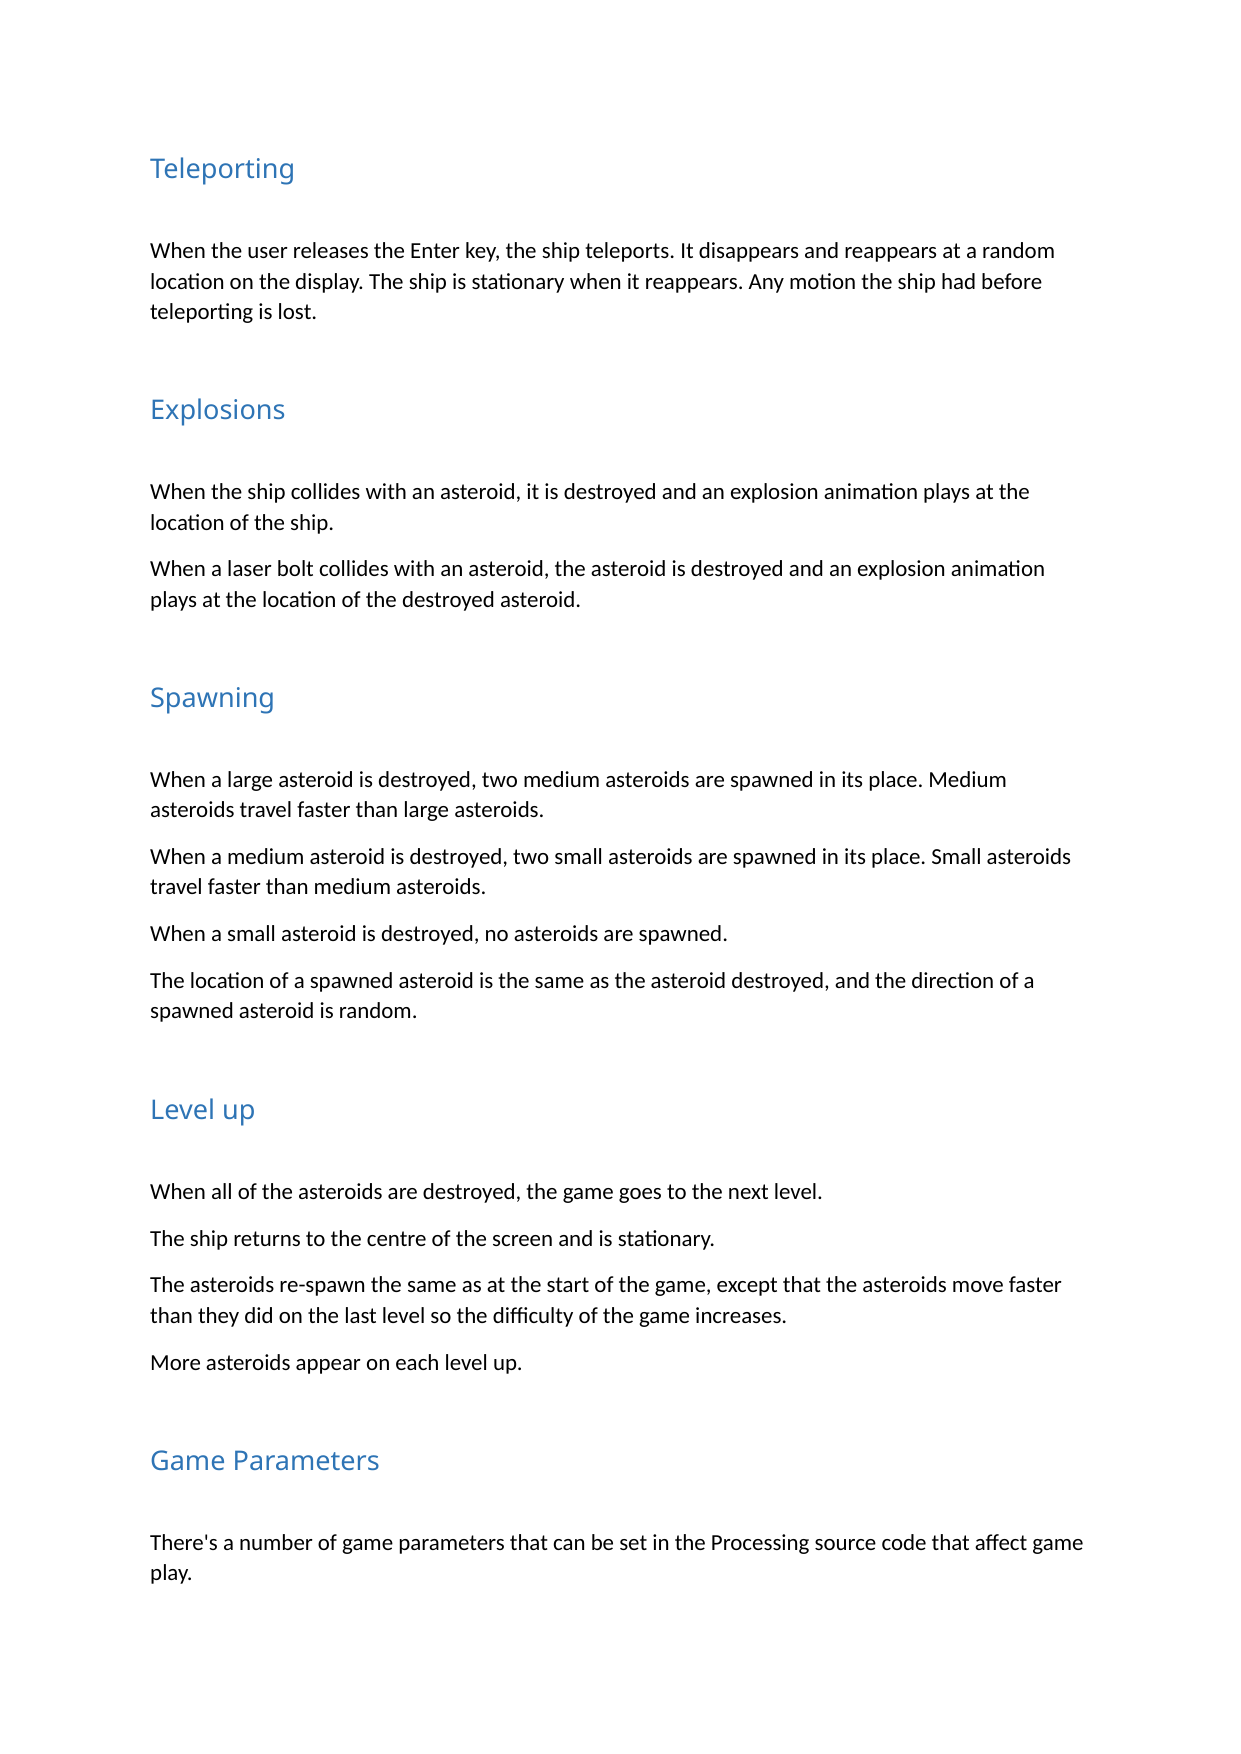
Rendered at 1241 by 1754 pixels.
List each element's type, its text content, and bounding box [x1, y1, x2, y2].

text More asteroids appear on each level up. [150, 1348, 1090, 1376]
subtitle Teleporting [150, 150, 1090, 187]
subtitle Spawning [150, 678, 1090, 715]
text There's a number of game parameters that can be set in the Processing source code that affect game play. [150, 1528, 1090, 1586]
text When a large asteroid is destroyed, two medium asteroids are spawned in its place. Medium asteroids travel faster than large asteroids. [150, 765, 1090, 823]
text When all of the asteroids are destroyed, the game goes to the next level. [150, 1177, 1090, 1205]
text When a medium asteroid is destroyed, two small asteroids are spawned in its place. Small asteroids travel faster than medium asteroids. [150, 842, 1090, 901]
text When a small asteroid is destroyed, no asteroids are spawned. [150, 919, 1090, 947]
text When the user releases the Enter key, the ship teleports. It disappears and reappears at a random location on the display. The ship is stationary when it reappears. Any motion the ship had before teleporting is lost. [150, 237, 1090, 325]
text When a laser bolt collides with an asteroid, the asteroid is destroyed and an explosion animation plays at the location of the destroyed asteroid. [150, 554, 1090, 613]
text The asteroids re-spawn the same as at the start of the game, except that the asteroids move faster than they did on the last level so the difficulty of the game increases. [150, 1271, 1090, 1329]
subtitle Level up [150, 1090, 1090, 1127]
text When the ship collides with an asteroid, it is destroyed and an explosion animation plays at the location of the ship. [150, 477, 1090, 536]
text The ship returns to the centre of the screen and is stationary. [150, 1224, 1090, 1252]
subtitle Explosions [150, 391, 1090, 428]
text The location of a spawned asteroid is the same as the asteroid destroyed, and the direction of a spawned asteroid is random. [150, 966, 1090, 1024]
subtitle Game Parameters [150, 1441, 1090, 1478]
